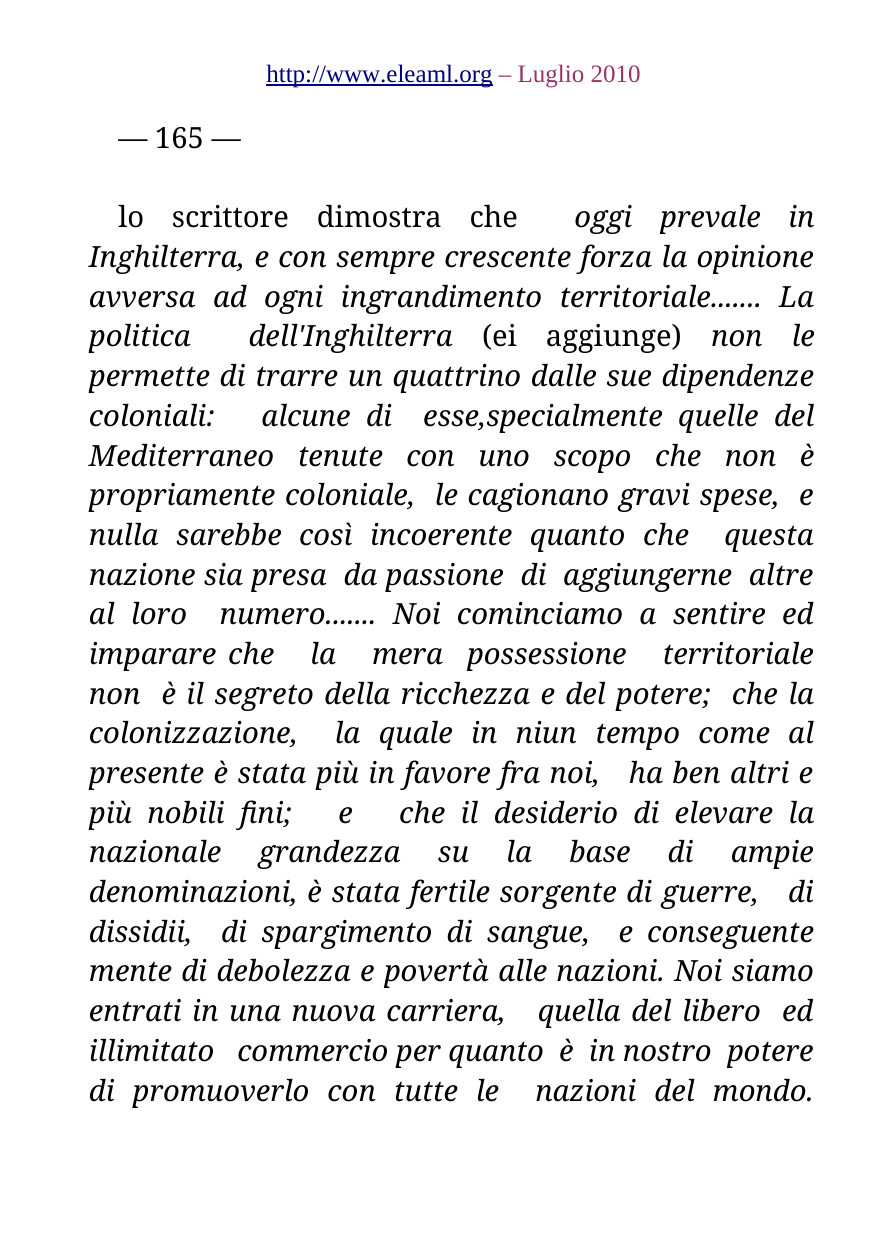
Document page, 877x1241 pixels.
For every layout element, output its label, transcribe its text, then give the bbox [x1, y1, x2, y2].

text lo scrittore dimostra che oggi prevale in Inghilterra, e con sempre crescente forza la opinione avversa ad ogni ingrandimento territoriale....... La politica dell'Inghilterra (ei aggiunge) non le permette di trarre un quattrino dalle sue dipendenze coloniali: alcune di esse,specialmente quelle del Mediterraneo tenute con uno scopo che non è propriamente coloniale, le cagionano gravi spese, e nulla sarebbe così incoerente quanto che questa nazione sia presa da passione di aggiungerne altre al loro numero....... Noi cominciamo a sentire ed imparare che la mera possessione territoriale non è il segreto della ricchezza e del potere; che la colonizzazione, la quale in niun tempo come al presente è stata più in favore fra noi, ha ben altri e più nobili fini; e che il desiderio di elevare la nazionale grandezza su la base di ampie denominazioni, è stata fertile sorgente di guerre, di dissidii, di spargimento di sangue, e conseguente mente di debolezza e povertà alle nazioni. Noi siamo entrati in una nuova carriera, quella del libero ed illimitato commercio per quanto è in nostro potere di promuoverlo con tutte le nazioni del mondo. [89, 197, 818, 1109]
text — 165 — [89, 117, 818, 157]
